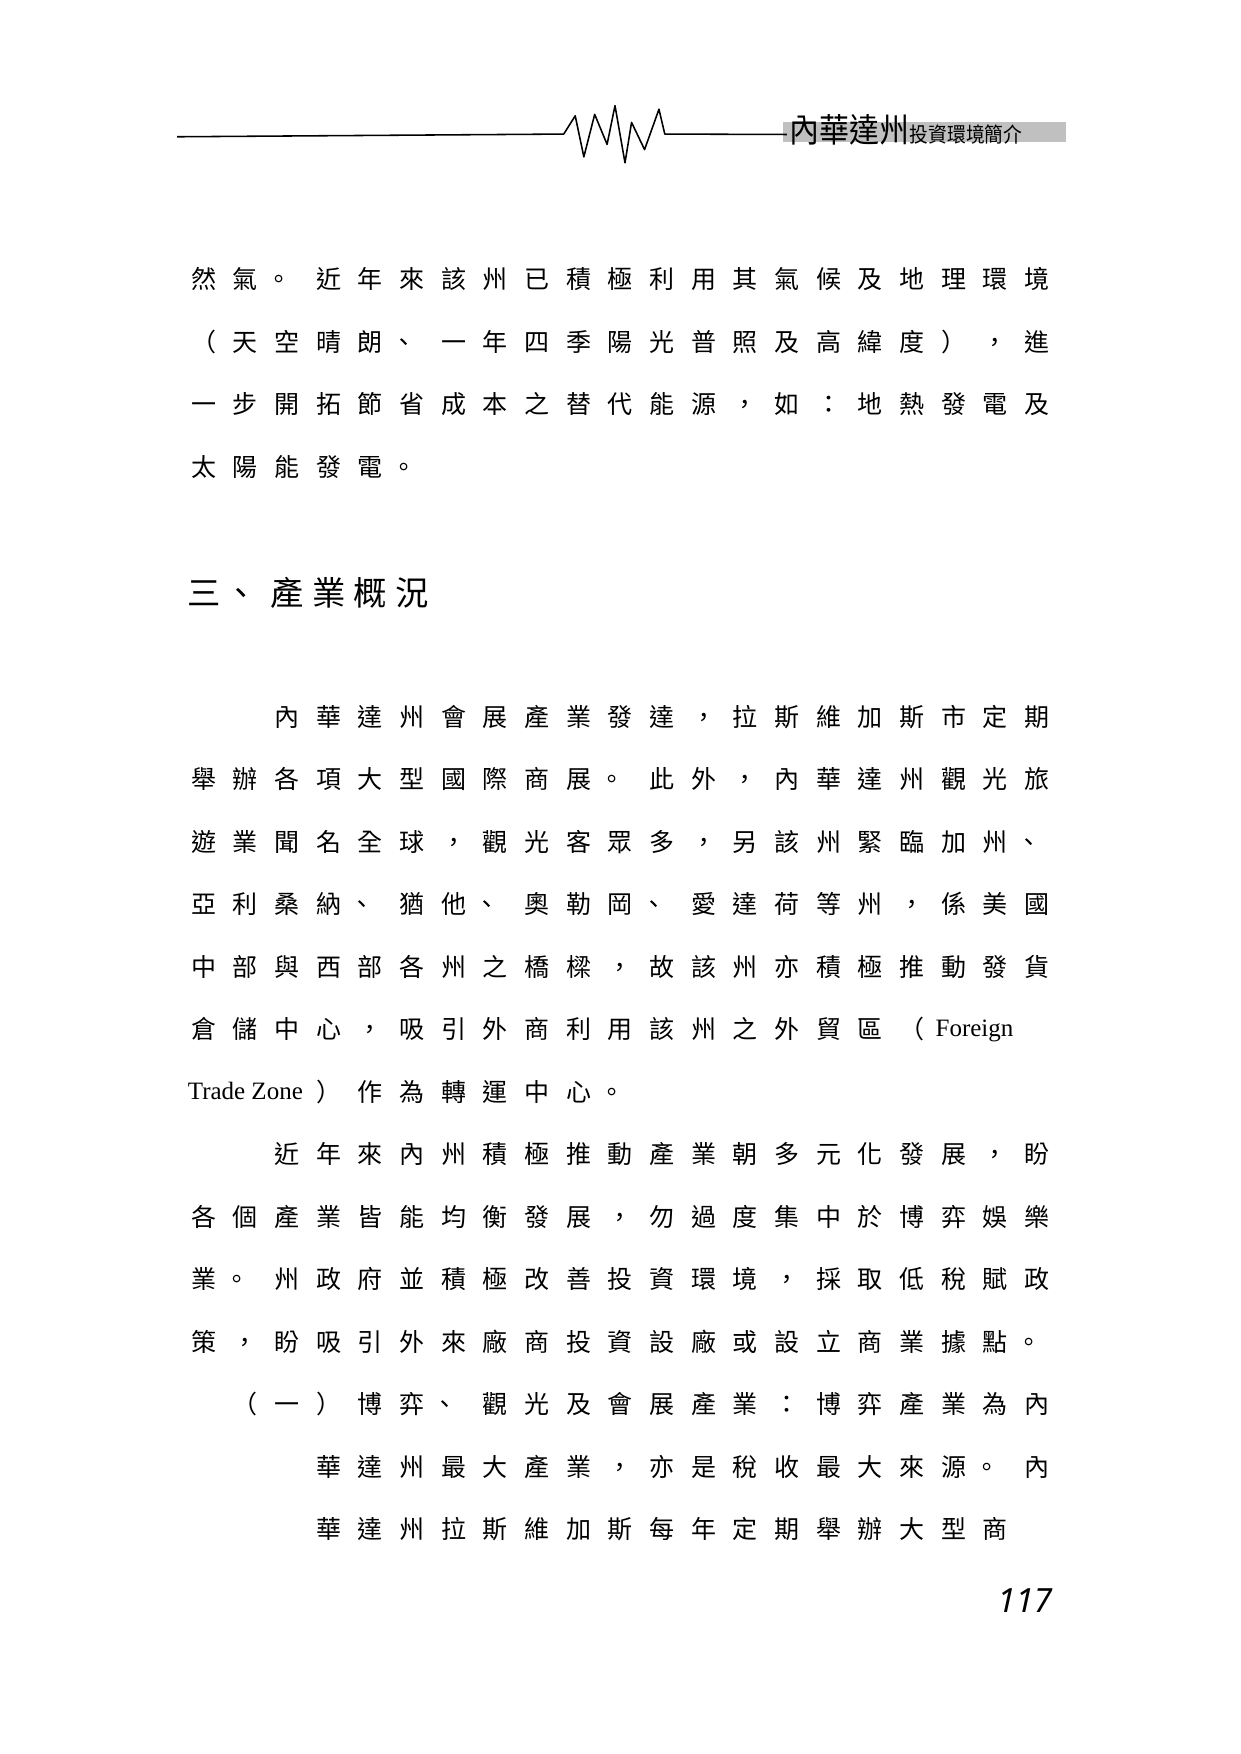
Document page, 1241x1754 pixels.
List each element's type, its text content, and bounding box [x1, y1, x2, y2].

text （一）博弈、觀光及會展產業：博弈產業為內華達州最大產業，亦是稅收最大來源。內華達州拉斯維加斯每年定期舉辦大型商 [207, 1361, 1058, 1549]
text 然氣。近年來該州已積極利用其氣候及地理環境（天空晴朗、一年四季陽光普照及高緯度），進一步開拓節省成本之替代能源，如：地熱發電及太陽能發電。 [183, 236, 1058, 486]
text 內華達州會展產業發達，拉斯維加斯市定期舉辦各項大型國際商展。此外，內華達州觀光旅遊業聞名全球，觀光客眾多，另該州緊臨加州、亞利桑納、猶他、奧勒岡、愛達荷等州，係美國中部與西部各州之橋樑，故該州亦積極推動發貨倉儲中心，吸引外商利用該州之外貿區（Foreign Trade Zone）作為轉運中心。 [183, 674, 1058, 1111]
text 近年來內州積極推動產業朝多元化發展，盼各個產業皆能均衡發展，勿過度集中於博弈娛樂業。州政府並積極改善投資環境，採取低稅賦政策，盼吸引外來廠商投資設廠或設立商業據點。 [183, 1111, 1058, 1361]
text 三、產業概況 [183, 549, 1058, 611]
